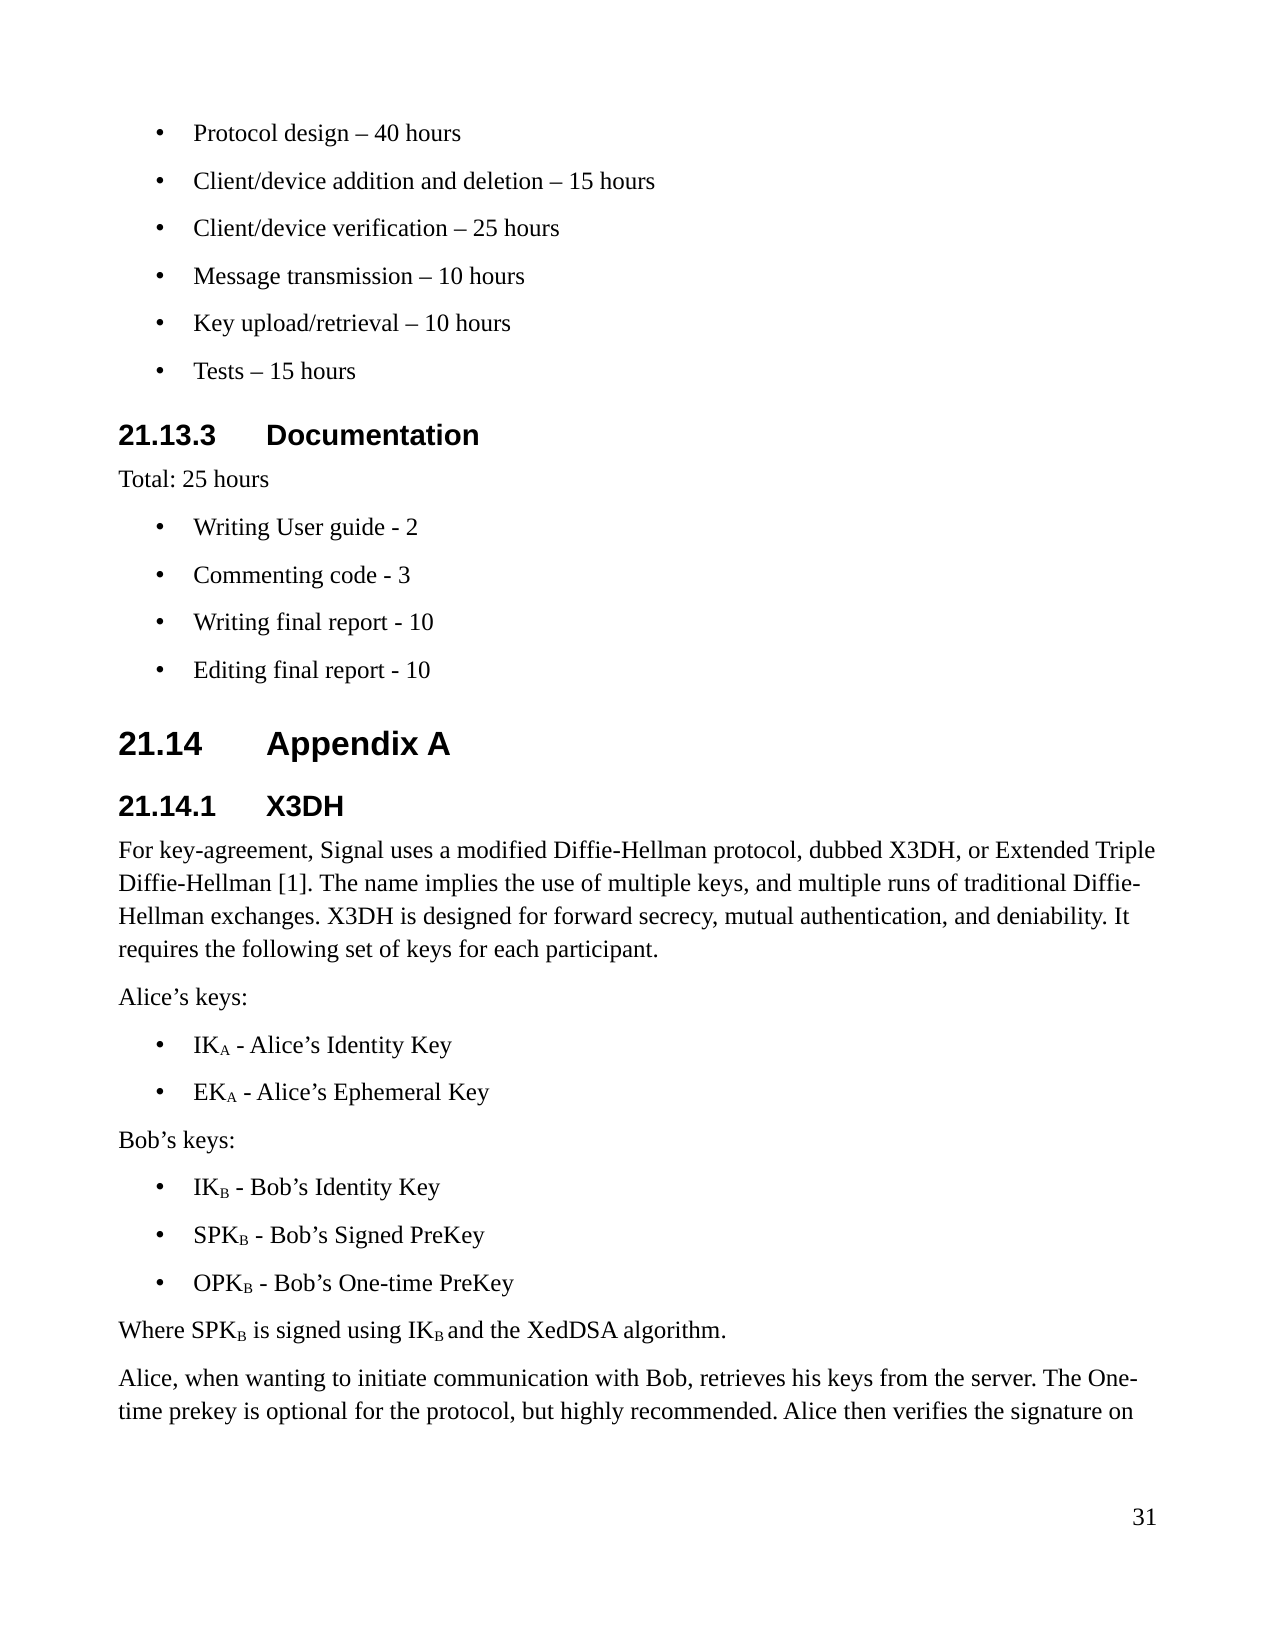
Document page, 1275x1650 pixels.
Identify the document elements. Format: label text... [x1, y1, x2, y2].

text Alice’s keys: [118, 982, 1157, 1011]
text Bob’s keys: [118, 1125, 1157, 1154]
list Client/device addition and deletion – 15 hours [156, 166, 1157, 194]
list IKB - Bob’s Identity Key [156, 1172, 1157, 1201]
text For key-agreement, Signal uses a modified Diffie-Hellman protocol, dubbed X3DH, or Extended Triple Diffie-Hellman [1]. The name implies the use of multiple keys, and multiple runs of traditional Diffie-Hellman exchanges. X3DH is designed for forward secrecy, mutual authentication, and deniability. It requires the following set of keys for each participant. [118, 835, 1157, 963]
list Client/device verification – 25 hours [156, 213, 1157, 242]
list Writing User guide - 2 [156, 512, 1157, 541]
text Where SPKB is signed using IKB and the XedDSA algorithm. [118, 1315, 1157, 1344]
list EKA - Alice’s Ephemeral Key [156, 1077, 1157, 1106]
list Commenting code - 3 [156, 560, 1157, 588]
list SPKB - Bob’s Signed PreKey [156, 1220, 1157, 1249]
list Key upload/retrieval – 10 hours [156, 308, 1157, 337]
list OPKB - Bob’s One-time PreKey [156, 1268, 1157, 1296]
list Editing final report - 10 [156, 655, 1157, 684]
list Protocol design – 40 hours [156, 118, 1157, 147]
subtitle Appendix A [118, 723, 1157, 762]
list Writing final report - 10 [156, 607, 1157, 636]
subtitle Documentation [118, 418, 1157, 452]
text Total: 25 hours [118, 464, 1157, 493]
subtitle X3DH [118, 789, 1157, 823]
text Alice, when wanting to initiate communication with Bob, retrieves his keys from the server. The One-time prekey is optional for the protocol, but highly recommended. Alice then verifies the signature on [118, 1363, 1157, 1425]
list IKA - Alice’s Identity Key [156, 1030, 1157, 1058]
list Message transmission – 10 hours [156, 261, 1157, 290]
list Tests – 15 hours [156, 356, 1157, 385]
